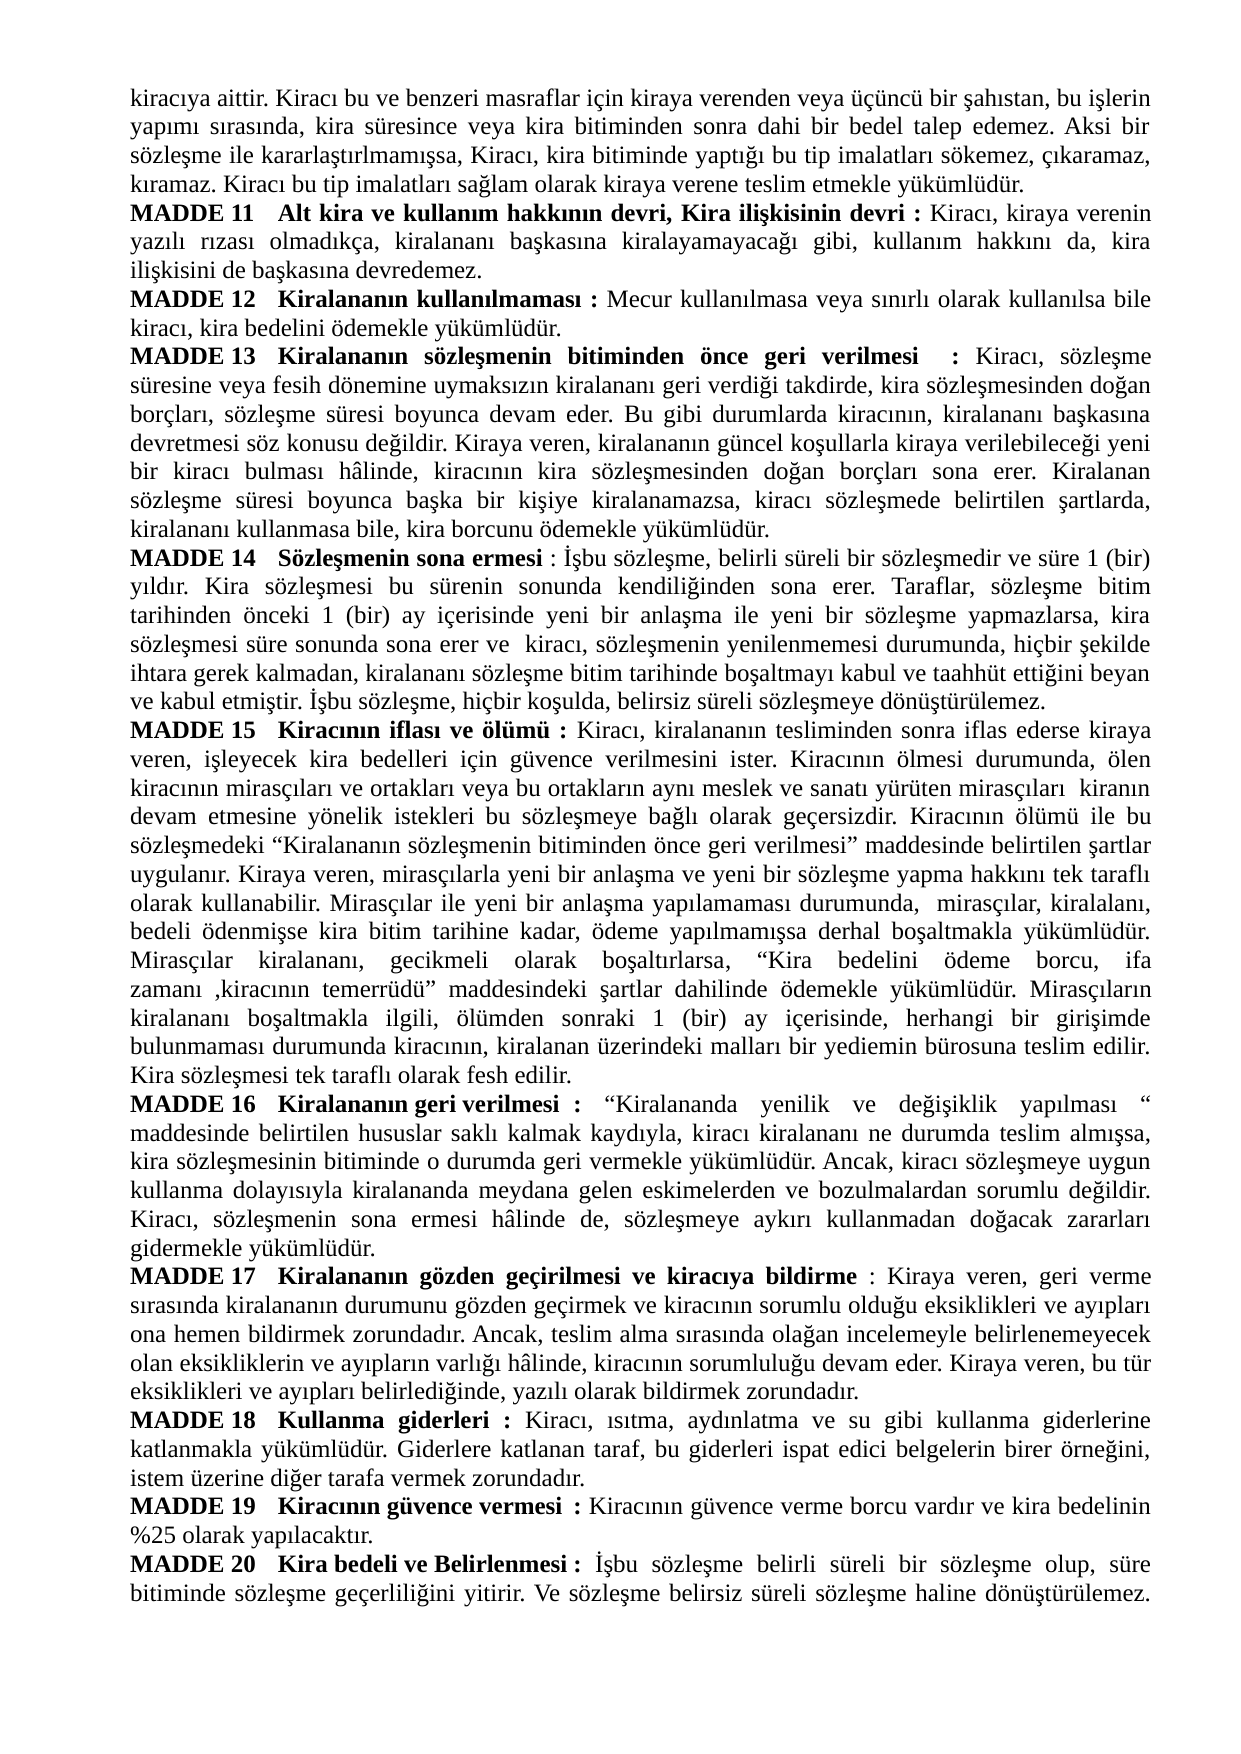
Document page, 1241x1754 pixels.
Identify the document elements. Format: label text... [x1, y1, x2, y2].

text MADDE 13 Kiralananın sözleşmenin bitiminden önce geri verilmesi : Kiracı, sözleşme süresine veya fesih dönemine uymaksızın kiralananı geri verdiği takdirde, kira sözleşmesinden doğan borçları, sözleşme süresi boyunca devam eder. Bu gibi durumlarda kiracının, kiralananı başkasına devretmesi söz konusu değildir. Kiraya veren, kiralananın güncel koşullarla kiraya verilebileceği yeni bir kiracı bulması hâlinde, kiracının kira sözleşmesinden doğan borçları sona erer. Kiralanan sözleşme süresi boyunca başka bir kişiye kiralanamazsa, kiracı sözleşmede belirtilen şartlarda, kiralananı kullanmasa bile, kira borcunu ödemekle yükümlüdür. [130, 341, 1152, 543]
text MADDE 17 Kiralananın gözden geçirilmesi ve kiracıya bildirme : Kiraya veren, geri verme sırasında kiralananın durumunu gözden geçirmek ve kiracının sorumlu olduğu eksiklikleri ve ayıpları ona hemen bildirmek zorundadır. Ancak, teslim alma sırasında olağan incelemeyle belirlenemeyecek olan eksikliklerin ve ayıpların varlığı hâlinde, kiracının sorumluluğu devam eder. Kiraya veren, bu tür eksiklikleri ve ayıpları belirlediğinde, yazılı olarak bildirmek zorundadır. [130, 1261, 1152, 1405]
text kiracıya aittir. Kiracı bu ve benzeri masraflar için kiraya verenden veya üçüncü bir şahıstan, bu işlerin yapımı sırasında, kira süresince veya kira bitiminden sonra dahi bir bedel talep edemez. Aksi bir sözleşme ile kararlaştırlmamışsa, Kiracı, kira bitiminde yaptığı bu tip imalatları sökemez, çıkaramaz, kıramaz. Kiracı bu tip imalatları sağlam olarak kiraya verene teslim etmekle yükümlüdür. [130, 83, 1152, 198]
text MADDE 18 Kullanma giderleri : Kiracı, ısıtma, aydınlatma ve su gibi kullanma giderlerine katlanmakla yükümlüdür. Giderlere katlanan taraf, bu giderleri ispat edici belgelerin birer örneğini, istem üzerine diğer tarafa vermek zorundadır. [130, 1405, 1152, 1491]
text MADDE 14 Sözleşmenin sona ermesi : İşbu sözleşme, belirli süreli bir sözleşmedir ve süre 1 (bir) yıldır. Kira sözleşmesi bu sürenin sonunda kendiliğinden sona erer. Taraflar, sözleşme bitim tarihinden önceki 1 (bir) ay içerisinde yeni bir anlaşma ile yeni bir sözleşme yapmazlarsa, kira sözleşmesi süre sonunda sona erer ve kiracı, sözleşmenin yenilenmemesi durumunda, hiçbir şekilde ihtara gerek kalmadan, kiralananı sözleşme bitim tarihinde boşaltmayı kabul ve taahhüt ettiğini beyan ve kabul etmiştir. İşbu sözleşme, hiçbir koşulda, belirsiz süreli sözleşmeye dönüştürülemez. [130, 543, 1152, 715]
text MADDE 16 Kiralananın geri verilmesi : “Kiralananda yenilik ve değişiklik yapılması “ maddesinde belirtilen hususlar saklı kalmak kaydıyla, kiracı kiralananı ne durumda teslim almışsa, kira sözleşmesinin bitiminde o durumda geri vermekle yükümlüdür. Ancak, kiracı sözleşmeye uygun kullanma dolayısıyla kiralananda meydana gelen eskimelerden ve bozulmalardan sorumlu değildir. Kiracı, sözleşmenin sona ermesi hâlinde de, sözleşmeye aykırı kullanmadan doğacak zararları gidermekle yükümlüdür. [130, 1089, 1152, 1261]
text MADDE 15 Kiracının iflası ve ölümü : Kiracı, kiralananın tesliminden sonra iflas ederse kiraya veren, işleyecek kira bedelleri için güvence verilmesini ister. Kiracının ölmesi durumunda, ölen kiracının mirasçıları ve ortakları veya bu ortakların aynı meslek ve sanatı yürüten mirasçıları kiranın devam etmesine yönelik istekleri bu sözleşmeye bağlı olarak geçersizdir. Kiracının ölümü ile bu sözleşmedeki “Kiralananın sözleşmenin bitiminden önce geri verilmesi” maddesinde belirtilen şartlar uygulanır. Kiraya veren, mirasçılarla yeni bir anlaşma ve yeni bir sözleşme yapma hakkını tek taraflı olarak kullanabilir. Mirasçılar ile yeni bir anlaşma yapılamaması durumunda, mirasçılar, kiralalanı, bedeli ödenmişse kira bitim tarihine kadar, ödeme yapılmamışsa derhal boşaltmakla yükümlüdür. Mirasçılar kiralananı, gecikmeli olarak boşaltırlarsa, “Kira bedelini ödeme borcu, ifa zamanı ,kiracının temerrüdü” maddesindeki şartlar dahilinde ödemekle yükümlüdür. Mirasçıların kiralananı boşaltmakla ilgili, ölümden sonraki 1 (bir) ay içerisinde, herhangi bir girişimde bulunmaması durumunda kiracının, kiralanan üzerindeki malları bir yediemin bürosuna teslim edilir. Kira sözleşmesi tek taraflı olarak fesh edilir. [130, 715, 1152, 1089]
text MADDE 12 Kiralananın kullanılmaması : Mecur kullanılmasa veya sınırlı olarak kullanılsa bile kiracı, kira bedelini ödemekle yükümlüdür. [130, 284, 1152, 341]
text MADDE 20 Kira bedeli ve Belirlenmesi : İşbu sözleşme belirli süreli bir sözleşme olup, süre bitiminde sözleşme geçerliliğini yitirir. Ve sözleşme belirsiz süreli sözleşme haline dönüştürülemez. [130, 1549, 1152, 1606]
text MADDE 19 Kiracının güvence vermesi : Kiracının güvence verme borcu vardır ve kira bedelinin %25 olarak yapılacaktır. [130, 1491, 1152, 1549]
text MADDE 11 Alt kira ve kullanım hakkının devri, Kira ilişkisinin devri : Kiracı, kiraya verenin yazılı rızası olmadıkça, kiralananı başkasına kiralayamayacağı gibi, kullanım hakkını da, kira ilişkisini de başkasına devredemez. [130, 198, 1152, 284]
